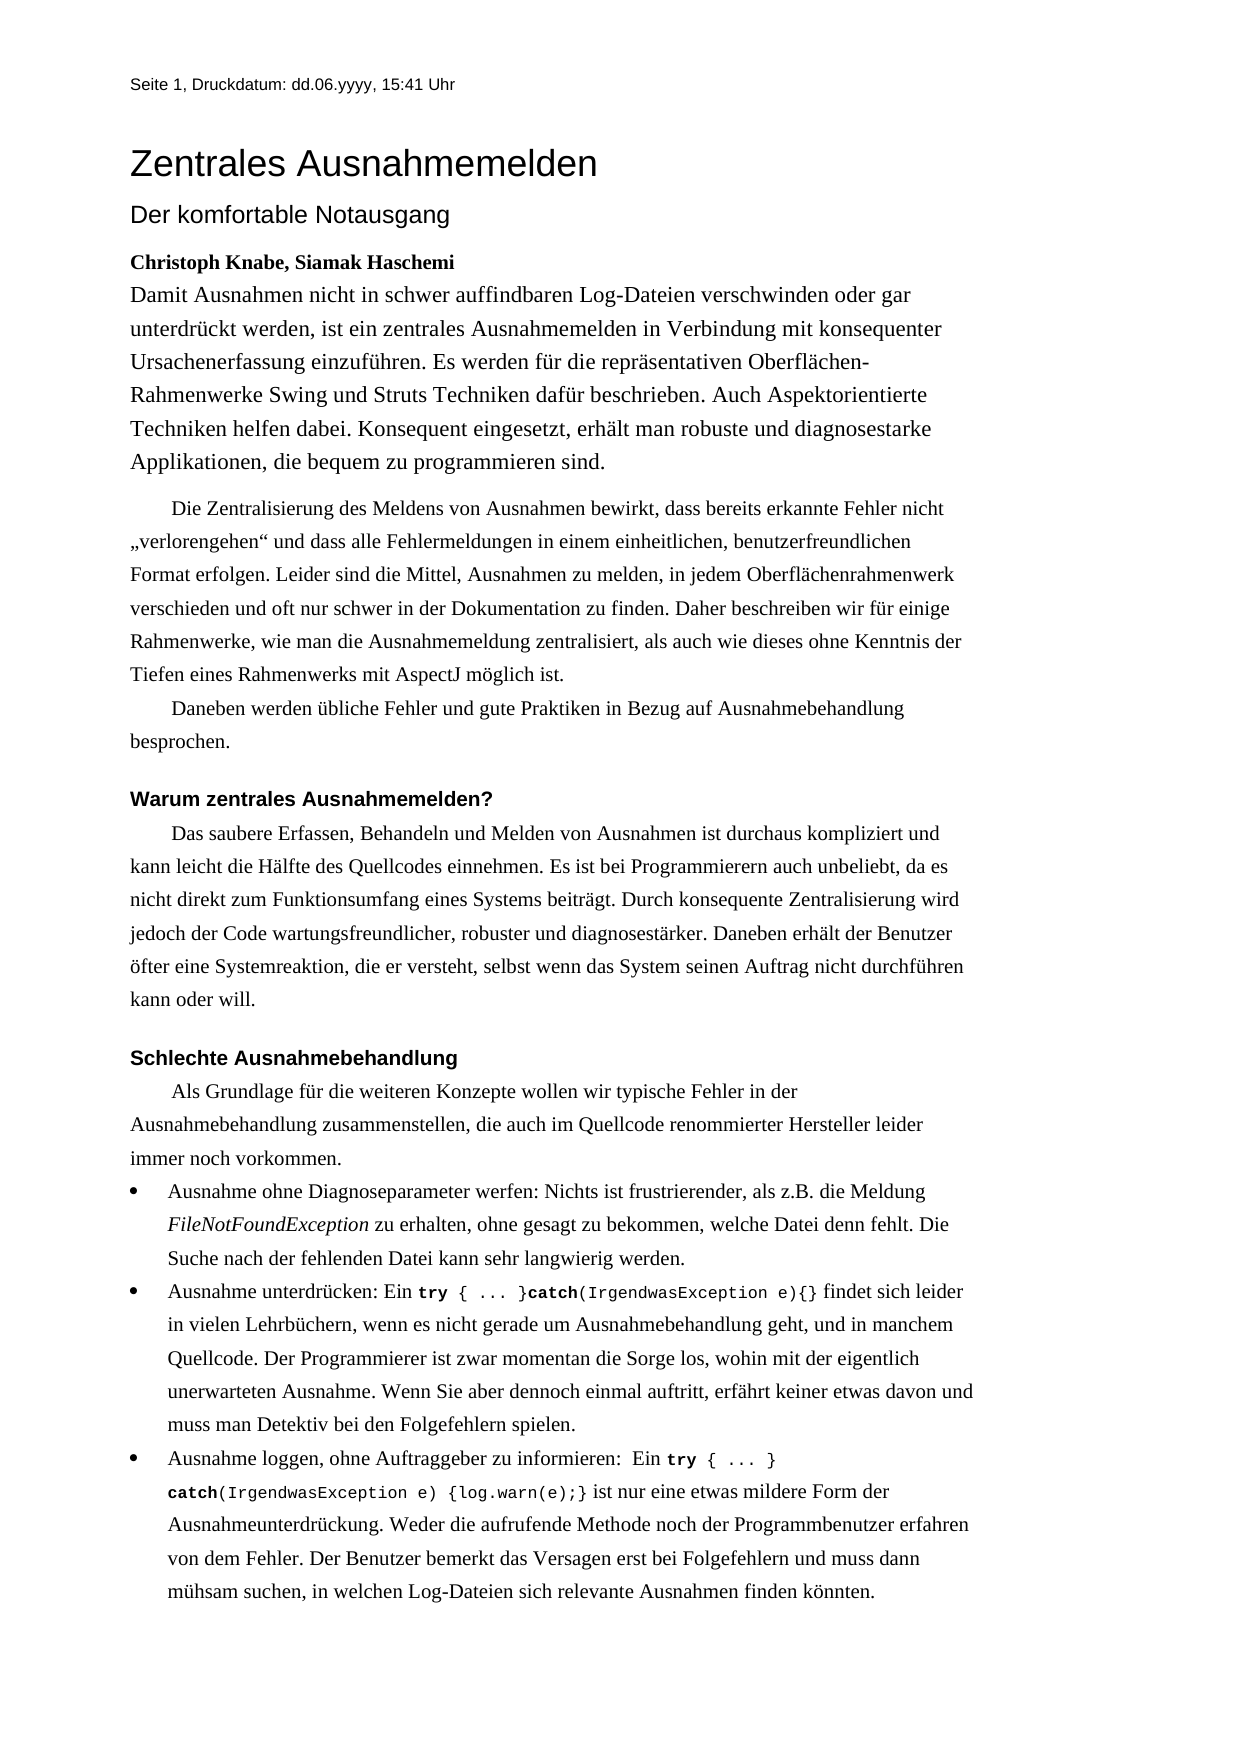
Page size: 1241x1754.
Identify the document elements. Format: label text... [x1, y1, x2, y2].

text Warum zentrales Ausnahmemelden? [130, 780, 974, 813]
text Die Zentralisierung des Meldens von Ausnahmen bewirkt, dass bereits erkannte Fehler nicht „verlorengehen“ und dass alle Fehlermeldungen in einem einheitlichen, benutzerfreundlichen Format erfolgen. Leider sind die Mittel, Ausnahmen zu melden, in jedem Oberflächenrahmenwerk verschieden und oft nur schwer in der Dokumentation zu finden. Daher beschreiben wir für einige Rahmenwerke, wie man die Ausnahmemeldung zentralisiert, als auch wie dieses ohne Kenntnis der Tiefen eines Rahmenwerks mit AspectJ möglich ist. [130, 488, 974, 688]
text Als Grundlage für die weiteren Konzepte wollen wir typische Fehler in der Ausnahmebehandlung zusammenstellen, die auch im Quellcode renommierter Hersteller leider immer noch vorkommen. [130, 1072, 974, 1172]
text Das saubere Erfassen, Behandeln und Melden von Ausnahmen ist durchaus kompliziert und kann leicht die Hälfte des Quellcodes einnehmen. Es ist bei Programmierern auch unbeliebt, da es nicht direkt zum Funktionsumfang eines Systems beiträgt. Durch konsequente Zentralisierung wird jedoch der Code wartungsfreundlicher, robuster und diagnosestärker. Daneben erhält der Benutzer öfter eine Systemreaktion, die er versteht, selbst wenn das System seinen Auftrag nicht durchführen kann oder will. [130, 813, 974, 1013]
list Ausnahme loggen, ohne Auftraggeber zu informieren: Ein try { ... } catch(IrgendwasException e) {log.warn(e);} ist nur eine etwas mildere Form der Ausnahmeunterdrückung. Weder die aufrufende Methode noch der Programmbenutzer erfahren von dem Fehler. Der Benutzer bemerkt das Versagen erst bei Folgefehlern und muss dann mühsam suchen, in welchen Log-Dateien sich relevante Ausnahmen finden könnten. [130, 1438, 974, 1605]
list Ausnahme ohne Diagnoseparameter werfen: Nichts ist frustrierender, als z.B. die Meldung FileNotFoundException zu erhalten, ohne gesagt zu bekommen, welche Datei denn fehlt. Die Suche nach der fehlenden Datei kann sehr langwierig werden. [130, 1172, 974, 1272]
text Der komfortable Notausgang [130, 197, 974, 230]
text Damit Ausnahmen nicht in schwer auffindbaren Log-Dateien verschwinden oder gar unterdrückt werden, ist ein zentrales Ausnahmemelden in Verbindung mit konsequenter Ursachenerfassung einzuführen. Es werden für die repräsentativen Oberflächen-Rahmenwerke Swing und Struts Techniken dafür beschrieben. Auch Aspektorientierte Techniken helfen dabei. Konsequent eingesetzt, erhält man robuste und diagnosestarke Applikationen, die bequem zu programmieren sind. [130, 276, 974, 476]
text Zentrales Ausnahmemelden [130, 142, 974, 184]
text Christoph Knabe, Siamak Haschemi [130, 243, 974, 276]
text Daneben werden übliche Fehler und gute Praktiken in Bezug auf Ausnahmebehandlung besprochen. [130, 688, 974, 755]
text Schlechte Ausnahmebehandlung [130, 1038, 974, 1072]
list Ausnahme unterdrücken: Ein try { ... }catch(IrgendwasException e){} findet sich leider in vielen Lehrbüchern, wenn es nicht gerade um Ausnahmebehandlung geht, und in manchem Quellcode. Der Programmierer ist zwar momentan die Sorge los, wohin mit der eigentlich unerwarteten Ausnahme. Wenn Sie aber dennoch einmal auftritt, erfährt keiner etwas davon und muss man Detektiv bei den Folgefehlern spielen. [130, 1272, 974, 1438]
